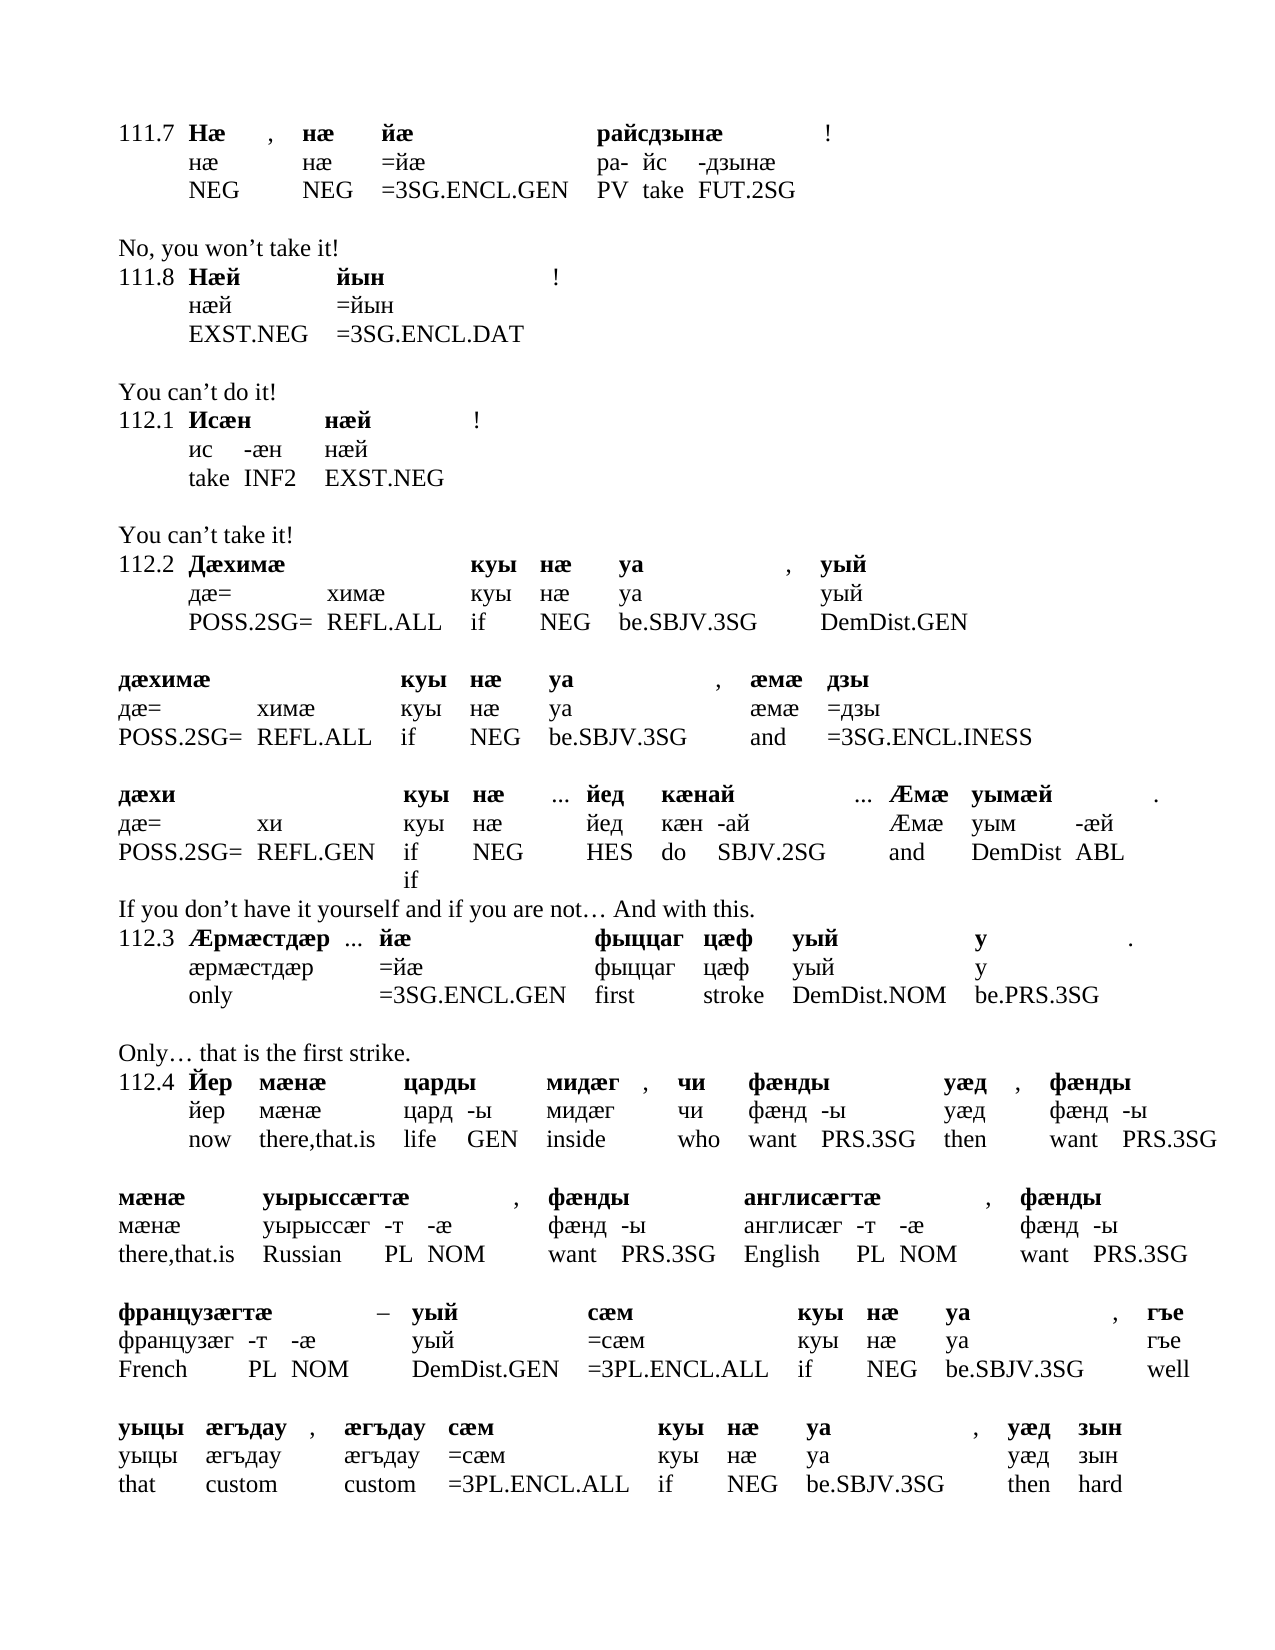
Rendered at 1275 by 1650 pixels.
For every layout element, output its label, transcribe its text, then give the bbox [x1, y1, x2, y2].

text французæг [118, 1326, 234, 1354]
text who [677, 1124, 720, 1153]
text куы [658, 1412, 713, 1441]
text нæ [472, 779, 537, 808]
text and [750, 722, 799, 751]
text фæнды [1020, 1182, 1202, 1211]
text фыццаг [594, 923, 689, 952]
text if [797, 1354, 839, 1383]
text . [1127, 923, 1148, 952]
text фæнд [748, 1096, 807, 1124]
text PL [856, 1239, 885, 1268]
text , [785, 549, 806, 578]
text нæ [539, 578, 591, 607]
text у [974, 952, 1100, 981]
text куы [797, 1326, 839, 1354]
text first [594, 981, 676, 1009]
text химæ [327, 578, 443, 607]
text йæ [379, 923, 581, 952]
text нæ [866, 1297, 932, 1326]
text уæд [1007, 1412, 1064, 1441]
text be.PRS.3SG [974, 981, 1100, 1009]
text , [309, 1412, 330, 1441]
text only [188, 981, 314, 1009]
text PRS.3SG [821, 1124, 916, 1153]
text фæнды [548, 1182, 730, 1211]
text 112.1 [118, 406, 174, 434]
text ABL [1075, 837, 1125, 866]
text , [1014, 1067, 1036, 1096]
text нæ [472, 808, 524, 837]
text =3SG.ENCL.GEN [379, 981, 567, 1009]
text 112.3 [118, 923, 174, 952]
text PRS.3SG [1093, 1239, 1188, 1268]
text -т [384, 1211, 413, 1239]
text life [403, 1124, 453, 1153]
text хи [257, 808, 375, 837]
text уыцы [118, 1441, 178, 1469]
text царды [403, 1067, 532, 1096]
text фæнд [548, 1211, 607, 1239]
text нæ [302, 118, 367, 147]
text 111.8 [118, 262, 174, 291]
text дæ= [188, 578, 313, 607]
text мæнæ [259, 1096, 376, 1124]
text POSS.2SG= [188, 607, 313, 636]
text Æмæ [889, 808, 943, 837]
text мидæг [546, 1067, 629, 1096]
text NEG [866, 1354, 918, 1383]
text If you don’t have it yourself and if you are not… And with this. [118, 894, 1249, 923]
text that [118, 1469, 178, 1498]
text there,that.is [118, 1239, 235, 1268]
text гъе [1147, 1326, 1190, 1354]
text , [267, 118, 288, 147]
text мидæг [546, 1096, 615, 1124]
text =3PL.ENCL.ALL [448, 1469, 630, 1498]
text уæд [944, 1096, 987, 1124]
text want [748, 1124, 807, 1153]
text =3SG.ENCL.GEN [381, 176, 569, 204]
text =йын [336, 291, 524, 319]
text нæ [469, 664, 535, 693]
text нæ [469, 693, 521, 722]
text No, you won’t take it! [118, 233, 1249, 262]
text уа [806, 1441, 945, 1469]
text DemDist.GEN [820, 607, 968, 636]
text -ы [621, 1211, 716, 1239]
text уа [806, 1412, 959, 1441]
text нæ [302, 147, 353, 176]
text дæ= [118, 693, 243, 722]
text йс [642, 147, 684, 176]
text французæгтæ [118, 1297, 363, 1326]
text be.SBJV.3SG [806, 1469, 945, 1498]
text æгъдау [344, 1412, 434, 1441]
text -т [856, 1211, 885, 1239]
text NOM [899, 1239, 958, 1268]
text PV [597, 176, 629, 204]
text PRS.3SG [1122, 1124, 1217, 1153]
text -ы [1122, 1096, 1217, 1124]
text if [470, 607, 512, 636]
text -т [248, 1326, 277, 1354]
text NEG [302, 176, 353, 204]
text -æн [244, 434, 297, 463]
text -ы [1093, 1211, 1188, 1239]
text =сæм [587, 1326, 769, 1354]
text =дзы [827, 693, 1033, 722]
text POSS.2SG= [118, 837, 243, 866]
text NEG [472, 837, 524, 866]
text want [1049, 1124, 1108, 1153]
text Only… that is the first strike. [118, 1038, 1249, 1067]
text уырыссæгтæ [262, 1182, 499, 1211]
text мæнæ [118, 1182, 249, 1211]
text DemDist [971, 837, 1061, 866]
text фæнд [1020, 1211, 1079, 1239]
text кæн [661, 808, 703, 837]
text уый [792, 952, 947, 981]
text химæ [257, 693, 373, 722]
text куы [658, 1441, 699, 1469]
text well [1147, 1354, 1190, 1383]
text Нæй [188, 262, 322, 291]
text йæ [381, 118, 583, 147]
text йын [336, 262, 538, 291]
text йед [586, 779, 647, 808]
text NEG [539, 607, 591, 636]
text уæд [944, 1067, 1001, 1096]
text be.SBJV.3SG [619, 607, 758, 636]
text custom [205, 1469, 282, 1498]
text POSS.2SG= [118, 722, 243, 751]
text зын [1078, 1441, 1123, 1469]
text hard [1078, 1469, 1123, 1498]
text =3SG.ENCL.DAT [336, 319, 524, 348]
text æрмæстдæр [188, 952, 314, 981]
text 111.7 [118, 118, 174, 147]
text гъе [1147, 1297, 1204, 1326]
text ! [472, 406, 493, 434]
text Йер [188, 1067, 245, 1096]
text there,that.is [259, 1124, 376, 1153]
text PL [384, 1239, 413, 1268]
text Дæхимæ [188, 549, 457, 578]
text нæ [727, 1441, 778, 1469]
text =йæ [381, 147, 569, 176]
text NOM [427, 1239, 486, 1268]
text уа [548, 693, 688, 722]
text æмæ [750, 664, 813, 693]
text , [513, 1182, 534, 1211]
text custom [344, 1469, 420, 1498]
text цæф [703, 923, 778, 952]
text ... [551, 779, 572, 808]
text чи [677, 1067, 734, 1096]
text 112.2 [118, 549, 174, 578]
text уырыссæг [262, 1211, 370, 1239]
text , [1112, 1297, 1133, 1326]
text уæд [1007, 1441, 1051, 1469]
text уый [792, 923, 961, 952]
text куы [400, 693, 442, 722]
text нæ [188, 147, 240, 176]
text stroke [703, 981, 764, 1009]
text нæ [539, 549, 605, 578]
text -ы [467, 1096, 518, 1124]
text нæй [324, 434, 444, 463]
text Russian [262, 1239, 370, 1268]
text дæ= [118, 808, 243, 837]
text фæнды [1049, 1067, 1231, 1096]
text англисæг [744, 1211, 842, 1239]
text NOM [291, 1354, 349, 1383]
text inside [546, 1124, 615, 1153]
text Нæ [188, 118, 253, 147]
text 112.4 [118, 1067, 174, 1096]
text æгъдау [344, 1441, 420, 1469]
text -æ [899, 1211, 958, 1239]
text ! [823, 118, 844, 147]
text EXST.NEG [188, 319, 308, 348]
text англисæгтæ [744, 1182, 971, 1211]
text do [661, 837, 703, 866]
text уа [619, 578, 758, 607]
text куы [400, 664, 456, 693]
text нæ [727, 1412, 792, 1441]
text чи [677, 1096, 720, 1124]
text ра- [597, 147, 629, 176]
text DemDist.NOM [792, 981, 947, 1009]
text – [377, 1297, 398, 1326]
text then [1007, 1469, 1051, 1498]
text дзы [827, 664, 1047, 693]
text if [403, 837, 444, 866]
text мæнæ [259, 1067, 389, 1096]
text be.SBJV.3SG [548, 722, 688, 751]
text -æ [427, 1211, 486, 1239]
text йер [188, 1096, 231, 1124]
text NEG [188, 176, 240, 204]
text REFL.ALL [327, 607, 443, 636]
text now [188, 1124, 231, 1153]
text , [973, 1412, 994, 1441]
text NEG [727, 1469, 778, 1498]
text райсдзынæ [597, 118, 810, 147]
text кæнай [661, 779, 840, 808]
text йед [586, 808, 633, 837]
text then [944, 1124, 987, 1153]
text ис [188, 434, 230, 463]
text фæнд [1049, 1096, 1108, 1124]
text INF2 [244, 463, 297, 492]
text уа [548, 664, 701, 693]
text if [400, 722, 442, 751]
text You can’t take it! [118, 521, 1249, 549]
text нæ [866, 1326, 918, 1354]
text English [744, 1239, 842, 1268]
text -ай [717, 808, 826, 837]
text FUT.2SG [698, 176, 796, 204]
text дæхимæ [118, 664, 387, 693]
text куы [403, 808, 444, 837]
text сæм [448, 1412, 644, 1441]
text =сæм [448, 1441, 630, 1469]
text уа [945, 1297, 1098, 1326]
text -æ [291, 1326, 349, 1354]
text цард [403, 1096, 453, 1124]
text , [715, 664, 736, 693]
text уый [820, 549, 982, 578]
text нæй [324, 406, 458, 434]
text Æмæ [889, 779, 957, 808]
text у [974, 923, 1113, 952]
text æгъдау [205, 1441, 282, 1469]
text PL [248, 1354, 277, 1383]
text if [658, 1469, 699, 1498]
text уый [412, 1326, 560, 1354]
text take [642, 176, 684, 204]
text REFL.ALL [257, 722, 373, 751]
text зын [1078, 1412, 1137, 1441]
text =йæ [379, 952, 567, 981]
text куы [470, 549, 526, 578]
text =3PL.ENCL.ALL [587, 1354, 769, 1383]
text уымæй [971, 779, 1139, 808]
text куы [403, 779, 458, 808]
text æмæ [750, 693, 799, 722]
text . [1153, 779, 1174, 808]
text дæхи [118, 779, 389, 808]
text æгъдау [205, 1412, 295, 1441]
text цæф [703, 952, 764, 981]
text if [403, 866, 458, 894]
text -ы [821, 1096, 916, 1124]
text ... [854, 779, 875, 808]
text -æй [1075, 808, 1125, 837]
text уый [412, 1297, 573, 1326]
text куы [470, 578, 512, 607]
text =3SG.ENCL.INESS [827, 722, 1033, 751]
text NEG [469, 722, 521, 751]
text мæнæ [118, 1211, 235, 1239]
text GEN [467, 1124, 518, 1153]
text take [188, 463, 230, 492]
text HES [586, 837, 633, 866]
text , [642, 1067, 663, 1096]
text SBJV.2SG [717, 837, 826, 866]
text , [985, 1182, 1006, 1211]
text -дзынæ [698, 147, 796, 176]
text REFL.GEN [257, 837, 375, 866]
text уыцы [118, 1412, 192, 1441]
text куы [797, 1297, 853, 1326]
text want [548, 1239, 607, 1268]
text be.SBJV.3SG [945, 1354, 1084, 1383]
text уым [971, 808, 1061, 837]
text ! [552, 262, 573, 291]
text DemDist.GEN [412, 1354, 560, 1383]
text EXST.NEG [324, 463, 444, 492]
text нæй [188, 291, 308, 319]
text and [889, 837, 943, 866]
text сæм [587, 1297, 783, 1326]
text French [118, 1354, 234, 1383]
text Æрмæстдæр [188, 923, 330, 952]
text Исæн [188, 406, 311, 434]
text ... [344, 923, 365, 952]
text уый [820, 578, 968, 607]
text PRS.3SG [621, 1239, 716, 1268]
text You can’t do it! [118, 377, 1249, 406]
text уа [945, 1326, 1084, 1354]
text уа [619, 549, 772, 578]
text want [1020, 1239, 1079, 1268]
text фыццаг [594, 952, 676, 981]
text фæнды [748, 1067, 930, 1096]
